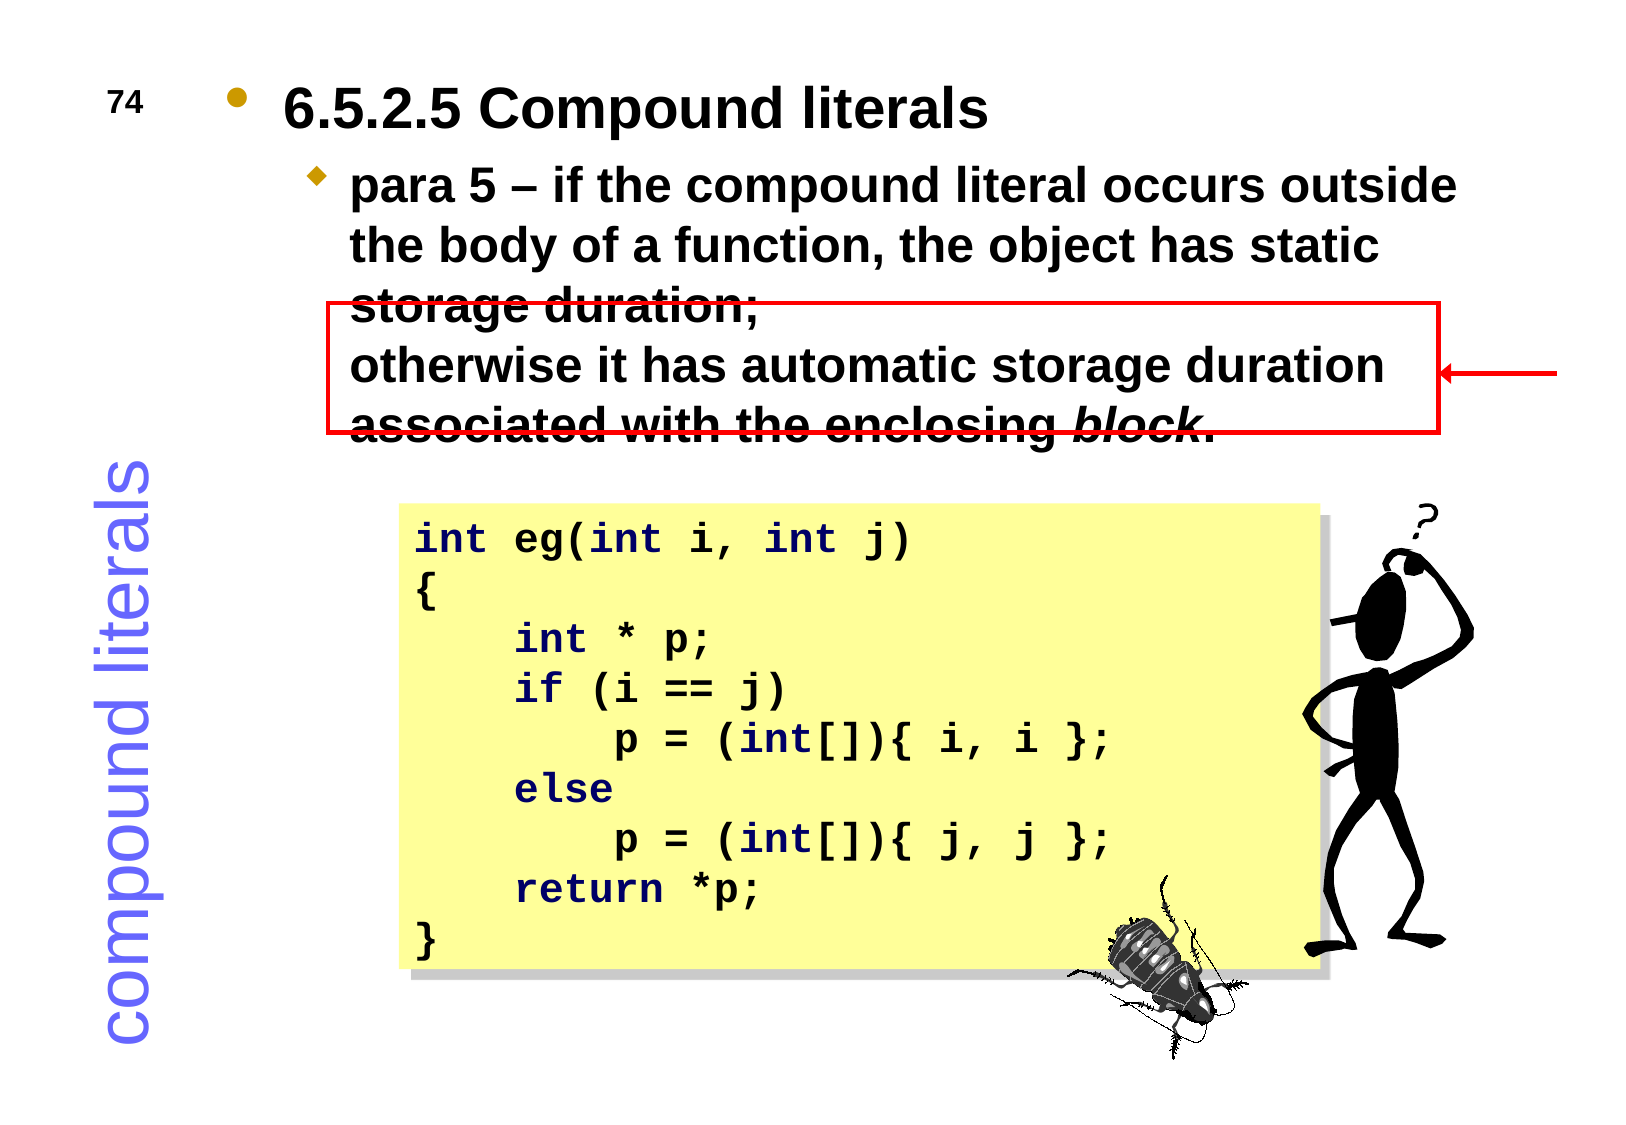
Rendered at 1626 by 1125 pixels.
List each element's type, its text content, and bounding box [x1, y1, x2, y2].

text_box [1099, 974, 1113, 984]
text_box [1302, 547, 1474, 958]
list 6.5.2.5 Compound literals para 5 – if the compound literal occurs outside the body of a function, the object has static storage duration; otherwise it has automatic storage duration associated with the enclosing block. [330, 305, 1436, 430]
text_box int eg(int i, int j) { int * p; if (i == j) p = (int[]){ i, i }; else p = (int[]){ j, j }; return *p; } [398, 503, 1321, 970]
text_box [1162, 901, 1168, 908]
text_box [1412, 532, 1419, 540]
title compound literals [50, 187, 188, 1063]
text_box [1109, 917, 1235, 1024]
text_box [1171, 1014, 1182, 1041]
text_box [1137, 1001, 1149, 1008]
text_box [1166, 913, 1174, 921]
text_box [1417, 503, 1439, 529]
list 6.5.2.5 Compound literals para 5 – if the compound literal occurs outside the body of a function, the object has static storage duration; otherwise it has automatic storage duration associated with the enclosing block. [212, 62, 1550, 1063]
